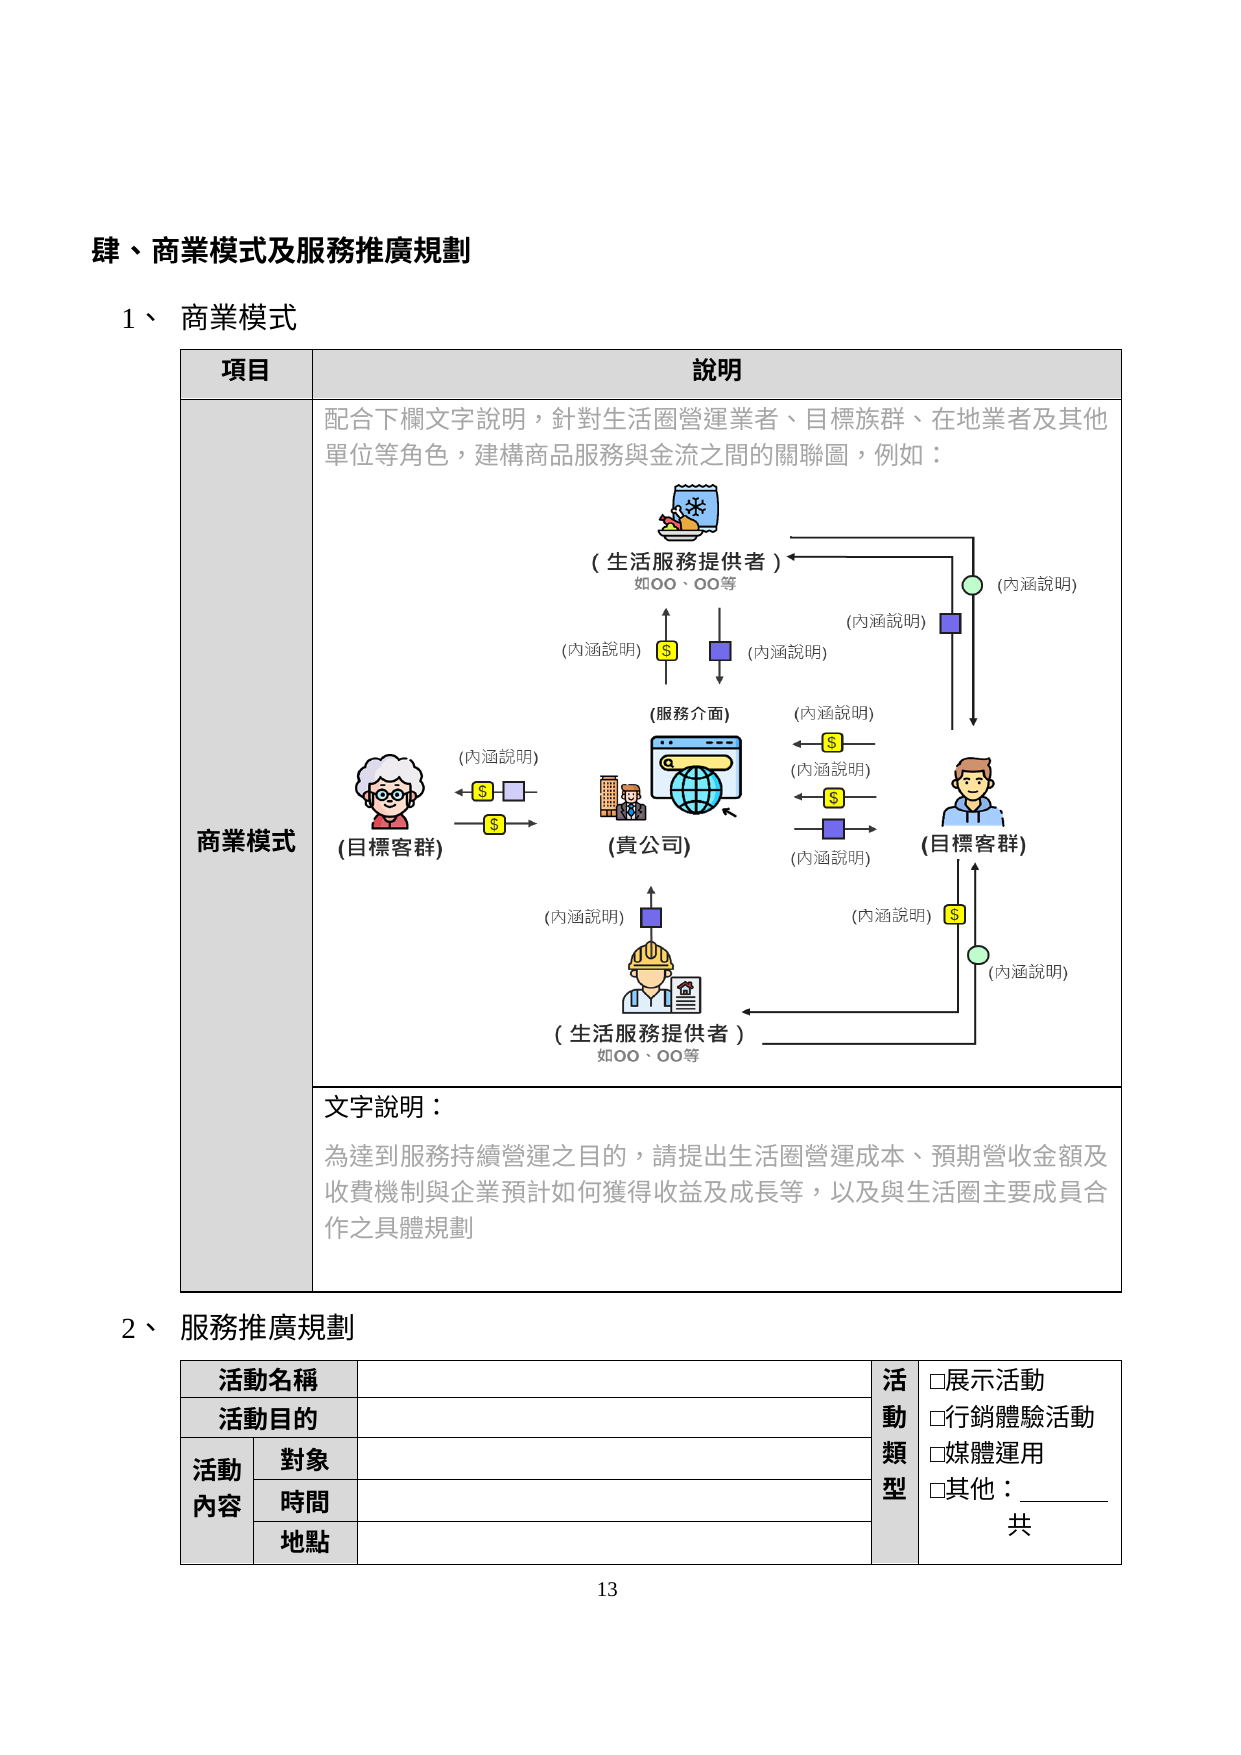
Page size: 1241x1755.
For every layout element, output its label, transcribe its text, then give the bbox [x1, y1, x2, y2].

table_cell 地點 [254, 1522, 357, 1563]
table_cell [358, 1480, 871, 1521]
list 商業模式及服務推廣規劃 [92, 227, 1122, 269]
table_header [358, 1361, 871, 1397]
table_header 活動類型 [872, 1361, 918, 1563]
table_header □展示活動 □行銷體驗活動 □媒體運用 □其他： 共 場 [919, 1361, 1121, 1563]
table_cell 時間 [254, 1480, 357, 1521]
table_header 項目 [181, 350, 312, 398]
table_cell 文字說明： 為達到服務持續營運之目的，請提出生活圈營運成本、預期營收金額及收費機制與企業預計如何獲得收益及成長等，以及與生活圈主要成員合作之具體規劃 [313, 1088, 1121, 1291]
table_cell 對象 [254, 1438, 357, 1479]
table_cell 活動目的 [181, 1398, 357, 1437]
table_header 活動名稱 [181, 1361, 357, 1397]
table_cell 配合下欄文字說明，針對生活圈營運業者、目標族群、在地業者及其他單位等角色，建構商品服務與金流之間的關聯圖，例如： [313, 400, 1121, 1086]
table_cell [358, 1522, 871, 1563]
list 服務推廣規劃 [121, 1305, 1122, 1347]
table_cell [358, 1438, 871, 1479]
table_cell [358, 1398, 871, 1437]
table_header 說明 [313, 350, 1121, 398]
table_cell 商業模式 [181, 400, 312, 1291]
table_cell 活動內容 [181, 1438, 253, 1563]
list 商業模式 [121, 294, 1122, 337]
